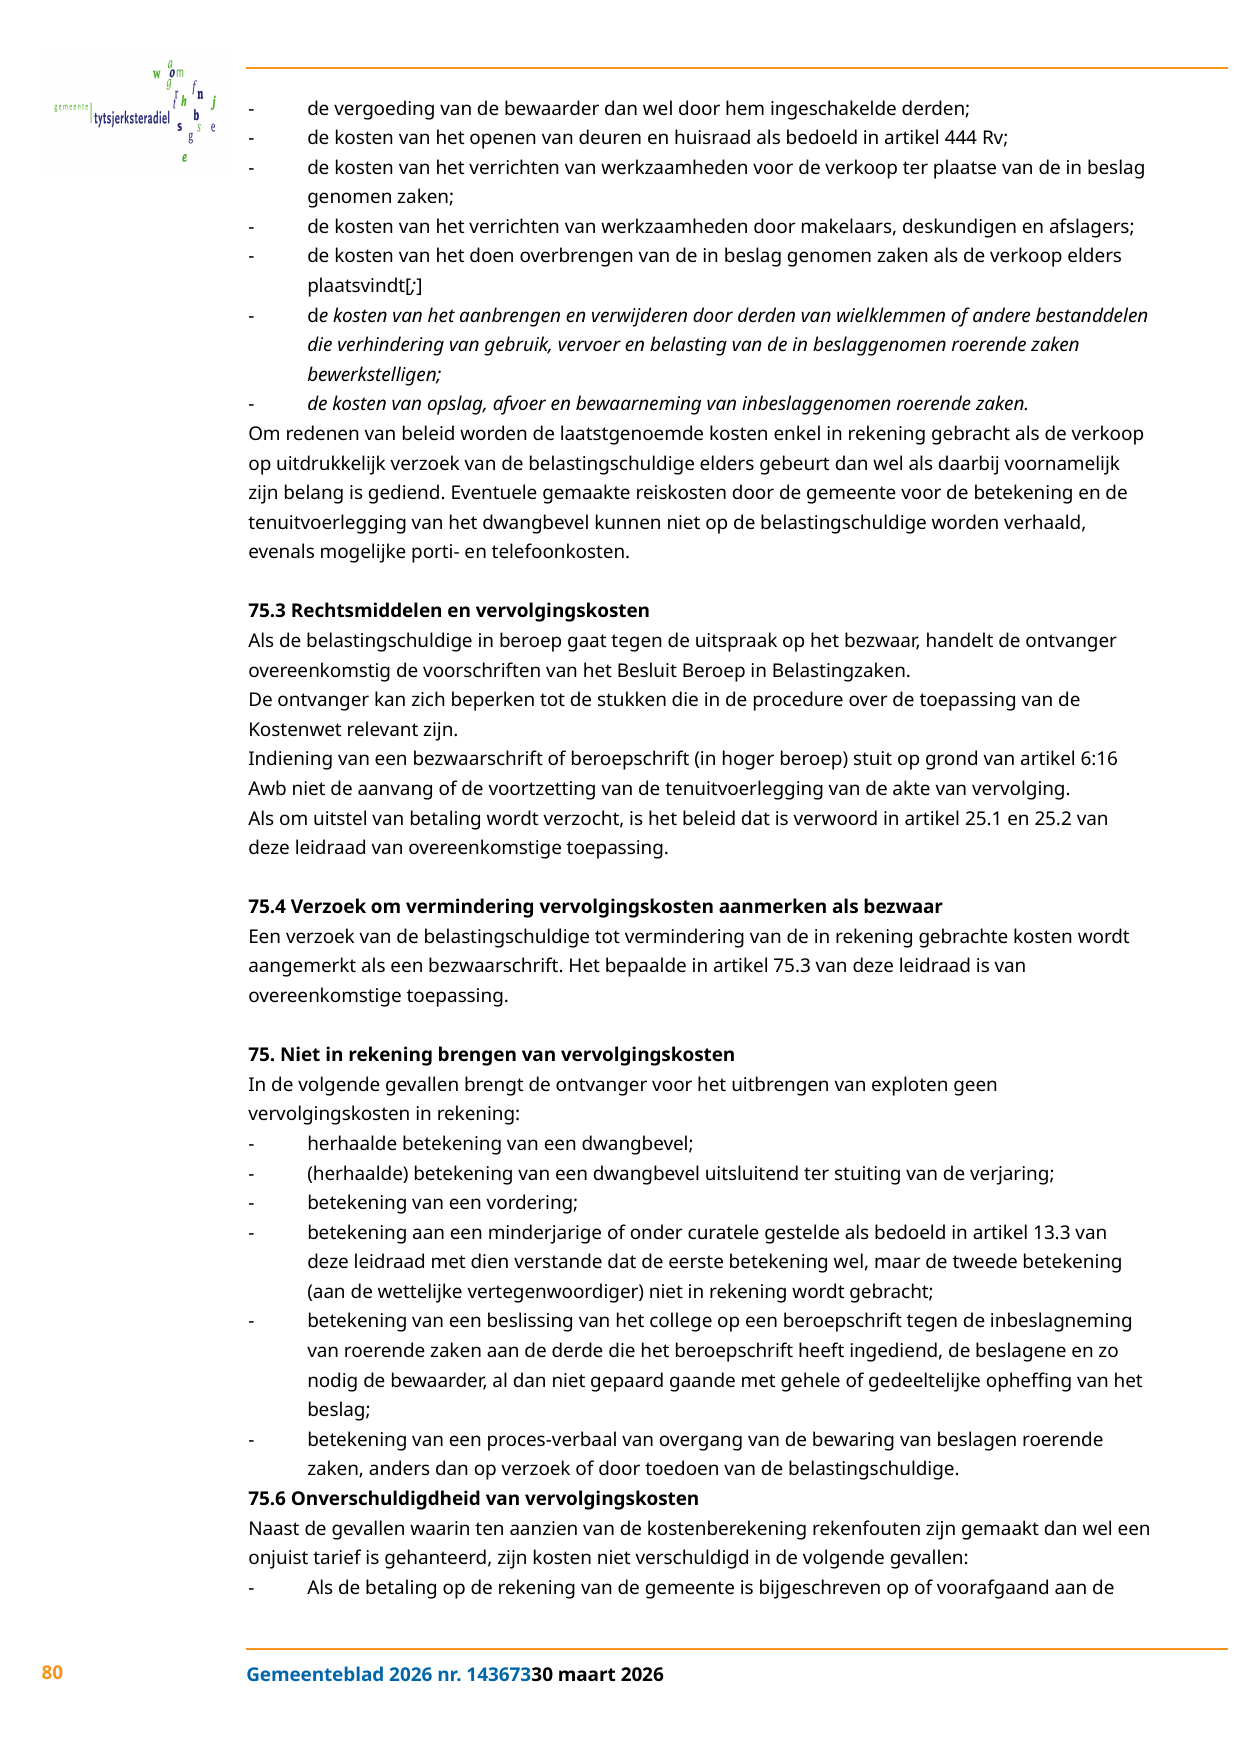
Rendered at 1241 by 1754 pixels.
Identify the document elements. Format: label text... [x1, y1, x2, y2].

list de vergoeding van de bewaarder dan wel door hem ingeschakelde derden; [248, 95, 1152, 121]
list betekening van een vordering; [248, 1189, 1152, 1215]
text Een verzoek van de belastingschuldige tot vermindering van de in rekening gebrachte kosten wordt aangemerkt als een bezwaarschrift. Het bepaalde in artikel 75.3 van deze leidraad is van overeenkomstige toepassing. [248, 923, 1152, 1008]
list de kosten van het openen van deuren en huisraad als bedoeld in artikel 444 Rv; [248, 124, 1152, 150]
list (herhaalde) betekening van een dwangbevel uitsluitend ter stuiting van de verjaring; [248, 1160, 1152, 1186]
text Indiening van een bezwaarschrift of beroepschrift (in hoger beroep) stuit op grond van artikel 6:16 Awb niet de aanvang of de voortzetting van de tenuitvoerlegging van de akte van vervolging. [248, 746, 1152, 801]
picture [41, 47, 231, 172]
text Als de belastingschuldige in beroep gaat tegen de uitspraak op het bezwaar, handelt de ontvanger overeenkomstig de voorschriften van het Besluit Beroep in Belastingzaken. [248, 627, 1152, 683]
text Om redenen van beleid worden de laatstgenoemde kosten enkel in rekening gebracht als de verkoop op uitdrukkelijk verzoek van de belastingschuldige elders gebeurt dan wel als daarbij voornamelijk zijn belang is gediend. Eventuele gemaakte reiskosten door de gemeente voor de betekening en de tenuitvoerlegging van het dwangbevel kunnen niet op de belastingschuldige worden verhaald, evenals mogelijke porti- en telefoonkosten. [248, 420, 1152, 564]
text De ontvanger kan zich beperken tot de stukken die in de procedure over de toepassing van de Kostenwet relevant zijn. [248, 686, 1152, 742]
text In de volgende gevallen brengt de ontvanger voor het uitbrengen van exploten geen vervolgingskosten in rekening: [248, 1071, 1152, 1126]
text 75.4 Verzoek om vermindering vervolgingskosten aanmerken als bezwaar [248, 893, 1152, 919]
list de kosten van het verrichten van werkzaamheden voor de verkoop ter plaatse van de in beslag genomen zaken; [248, 154, 1152, 209]
list de kosten van het aanbrengen en verwijderen door derden van wielklemmen of andere bestanddelen die verhindering van gebruik, vervoer en belasting van de in beslaggenomen roerende zaken bewerkstelligen; [248, 302, 1152, 387]
list betekening van een proces-verbaal van overgang van de bewaring van beslagen roerende zaken, anders dan op verzoek of door toedoen van de belastingschuldige. [248, 1426, 1152, 1481]
list betekening van een beslissing van het college op een beroepschrift tegen de inbeslagneming van roerende zaken aan de derde die het beroepschrift heeft ingediend, de beslagene en zo nodig de bewaarder, al dan niet gepaard gaande met gehele of gedeeltelijke opheffing van het beslag; [248, 1308, 1152, 1422]
list Als de betaling op de rekening van de gemeente is bijgeschreven op of voorafgaand aan de [248, 1574, 1152, 1600]
list de kosten van het verrichten van werkzaamheden door makelaars, deskundigen en afslagers; [248, 213, 1152, 239]
text 75.6 Onverschuldigdheid van vervolgingskosten [248, 1485, 1152, 1511]
text Naast de gevallen waarin ten aanzien van de kostenberekening rekenfouten zijn gemaakt dan wel een onjuist tarief is gehanteerd, zijn kosten niet verschuldigd in de volgende gevallen: [248, 1515, 1152, 1570]
list herhaalde betekening van een dwangbevel; [248, 1130, 1152, 1156]
list de kosten van het doen overbrengen van de in beslag genomen zaken als de verkoop elders plaatsvindt[;] [248, 243, 1152, 298]
text 75.3 Rechtsmiddelen en vervolgingskosten [248, 598, 1152, 623]
list betekening aan een minderjarige of onder curatele gestelde als bedoeld in artikel 13.3 van deze leidraad met dien verstande dat de eerste betekening wel, maar de tweede betekening (aan de wettelijke vertegenwoordiger) niet in rekening wordt gebracht; [248, 1219, 1152, 1304]
text Als om uitstel van betaling wordt verzocht, is het beleid dat is verwoord in artikel 25.1 en 25.2 van deze leidraad van overeenkomstige toepassing. [248, 805, 1152, 860]
text 75. Niet in rekening brengen van vervolgingskosten [248, 1041, 1152, 1067]
list de kosten van opslag, afvoer en bewaarneming van inbeslaggenomen roerende zaken. [248, 391, 1152, 416]
